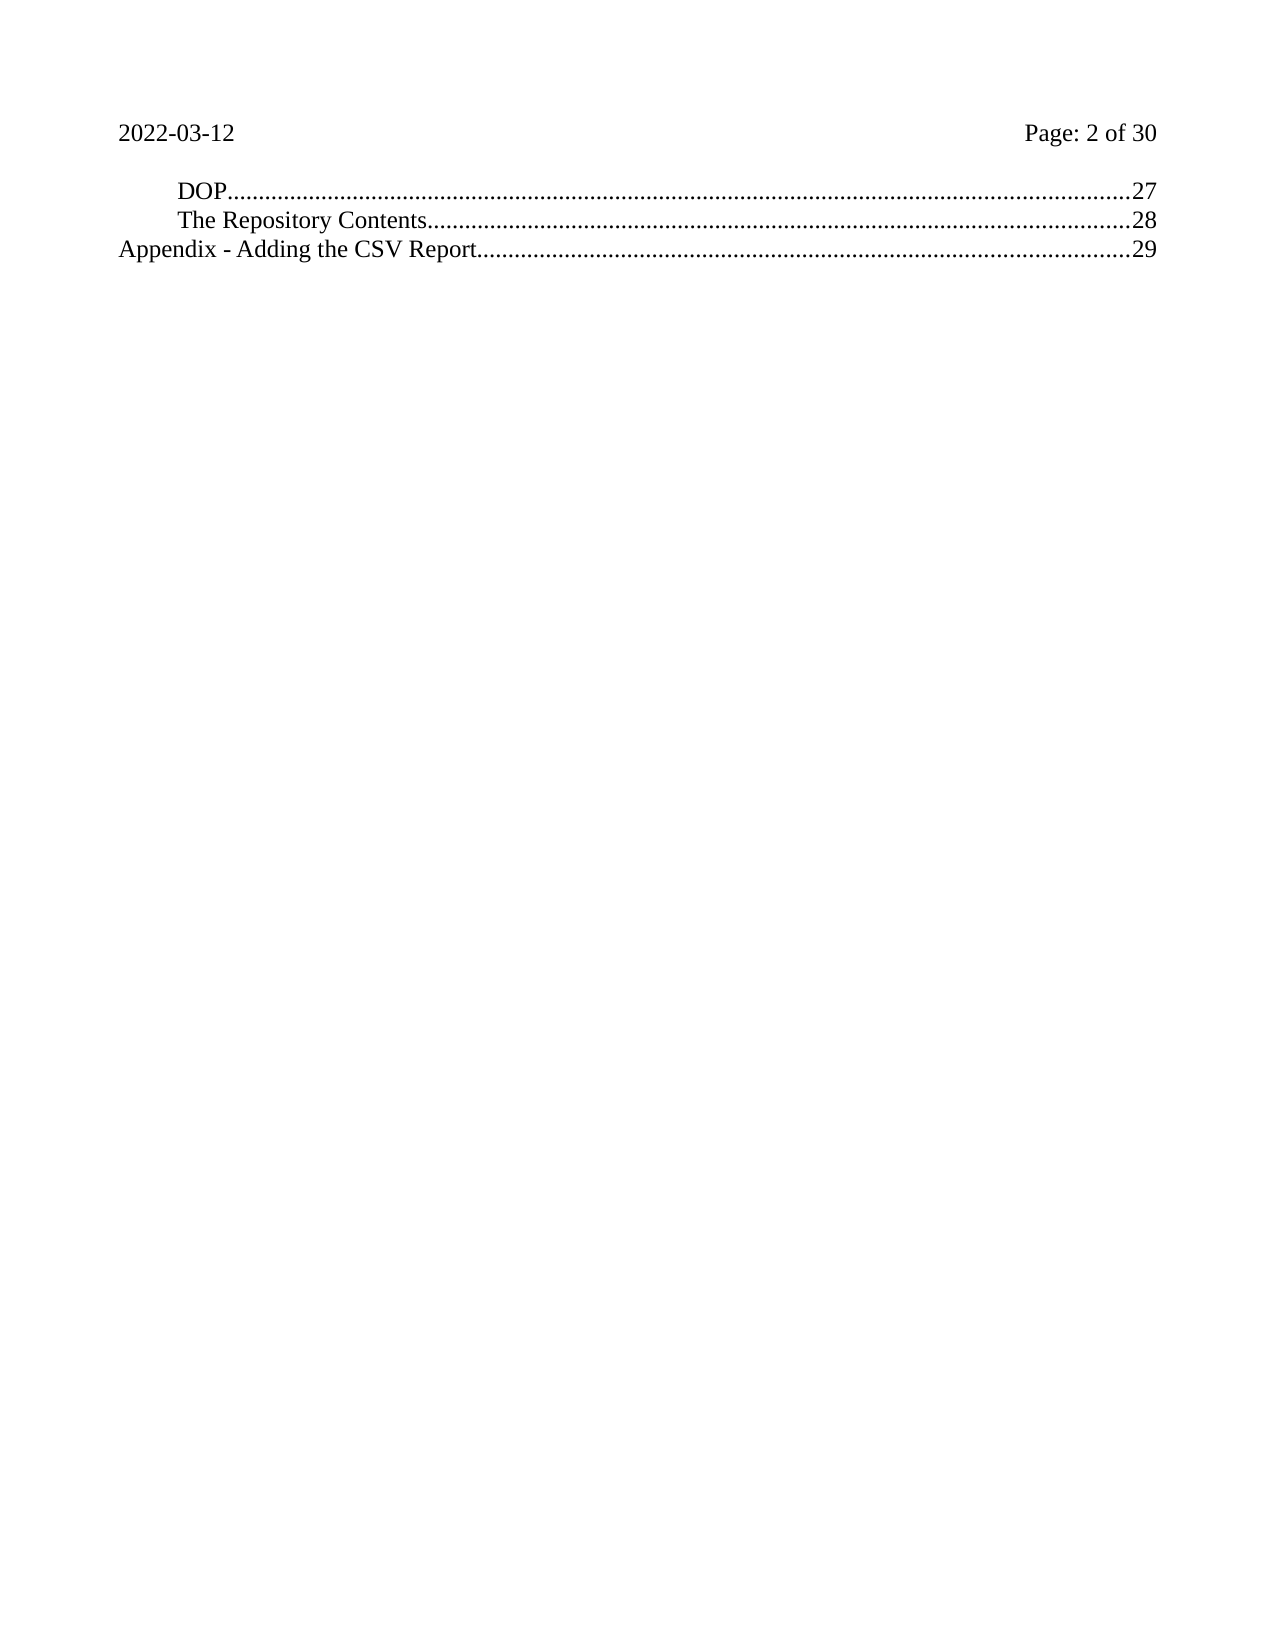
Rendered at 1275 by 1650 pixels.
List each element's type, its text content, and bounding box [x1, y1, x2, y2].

text Appendix - Adding the CSV Report 29 [118, 234, 1157, 263]
text DOP 27 [177, 176, 1157, 205]
text The Repository Contents 28 [177, 205, 1157, 234]
